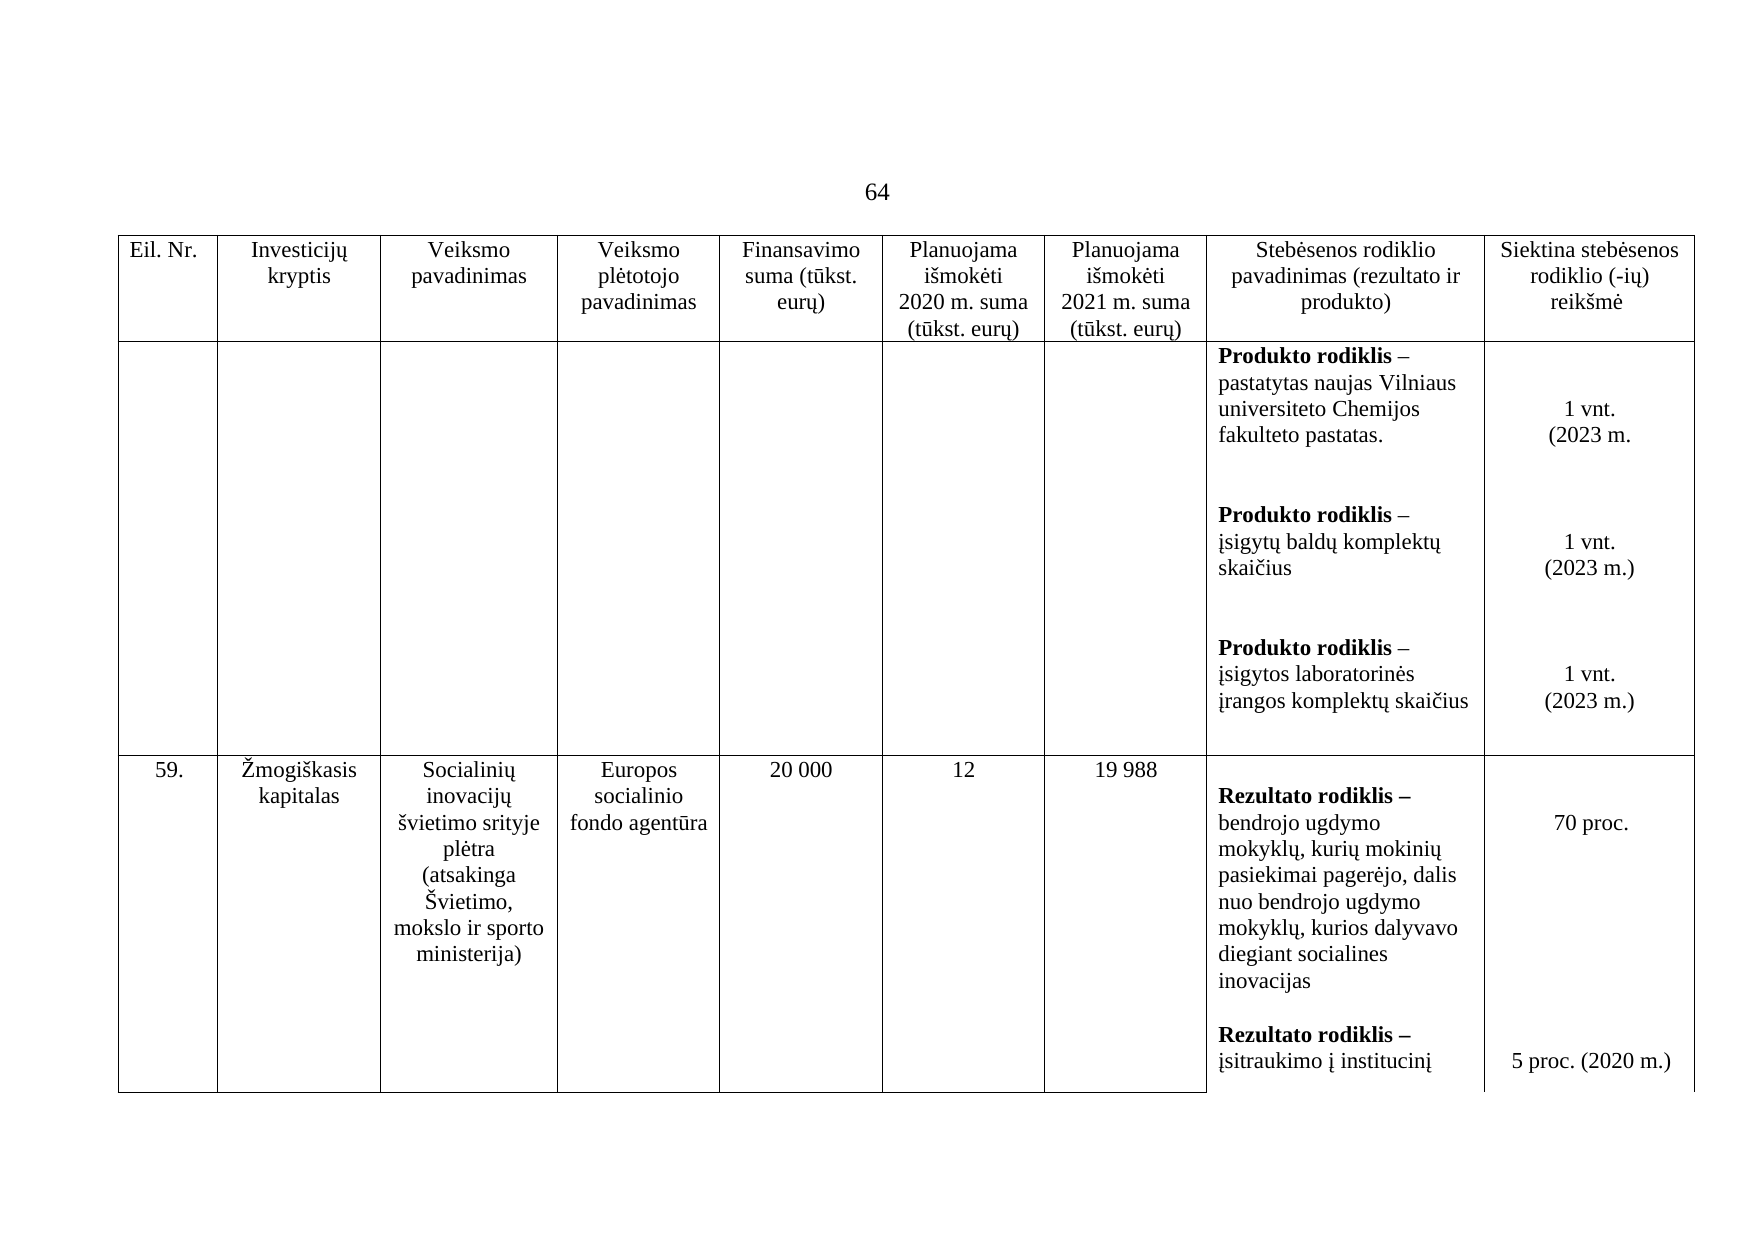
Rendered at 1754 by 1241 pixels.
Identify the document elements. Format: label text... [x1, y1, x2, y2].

table_cell [381, 342, 557, 755]
table_cell Produkto rodiklis – pastatytas naujas Vilniaus universiteto Chemijos fakulteto pastatas. [1207, 342, 1484, 474]
table_header Siektina stebėsenos rodiklio (-ių) reikšmė [1485, 236, 1694, 341]
table_header Veiksmo plėtotojo pavadinimas [558, 236, 719, 341]
table_cell 59. [119, 756, 217, 1092]
table_cell Rezultato rodiklis – bendrojo ugdymo mokyklų, kurių mokinių pasiekimai pagerėjo, dalis nuo bendrojo ugdymo mokyklų, kurios dalyvavo diegiant socialines inovacijas [1207, 756, 1484, 993]
table_header Stebėsenos rodiklio pavadinimas (rezultato ir produkto) [1207, 236, 1484, 341]
table_header Planuojama išmokėti 2021 m. suma (tūkst. eurų) [1045, 236, 1206, 341]
table_cell 1 vnt. (2023 m. [1485, 342, 1694, 474]
table_cell Produkto rodiklis – įsigytų baldų komplektų skaičius [1207, 474, 1484, 607]
table_header Finansavimo suma (tūkst. eurų) [720, 236, 882, 341]
table_cell Produkto rodiklis – įsigytos laboratorinės įrangos komplektų skaičius [1207, 607, 1484, 755]
table_cell [720, 342, 882, 755]
table_cell Europos socialinio fondo agentūra [558, 756, 719, 1092]
table_cell [119, 342, 217, 755]
table_cell [883, 342, 1044, 755]
table_cell 19 988 [1045, 756, 1206, 1092]
table_cell [218, 342, 380, 755]
table_cell [558, 342, 719, 755]
table_cell 5 proc. (2020 m.) [1485, 993, 1694, 1092]
table_cell 1 vnt. (2023 m.) [1485, 607, 1694, 755]
table_cell Rezultato rodiklis – įsitraukimo į institucinį [1207, 993, 1484, 1092]
table_header Investicijų kryptis [218, 236, 380, 341]
table_header Planuojama išmokėti 2020 m. suma (tūkst. eurų) [883, 236, 1044, 341]
table_header Veiksmo pavadinimas [381, 236, 557, 341]
table_cell 12 [883, 756, 1044, 1092]
table_cell 70 proc. [1485, 756, 1694, 993]
table_cell Socialinių inovacijų švietimo srityje plėtra (atsakinga Švietimo, mokslo ir sporto ministerija) [381, 756, 557, 1092]
table_cell 1 vnt. (2023 m.) [1485, 474, 1694, 607]
table_cell Žmogiškasis kapitalas [218, 756, 380, 1092]
table_cell 20 000 [720, 756, 882, 1092]
table_cell [1045, 342, 1206, 755]
table_header Eil. Nr. [119, 236, 217, 341]
